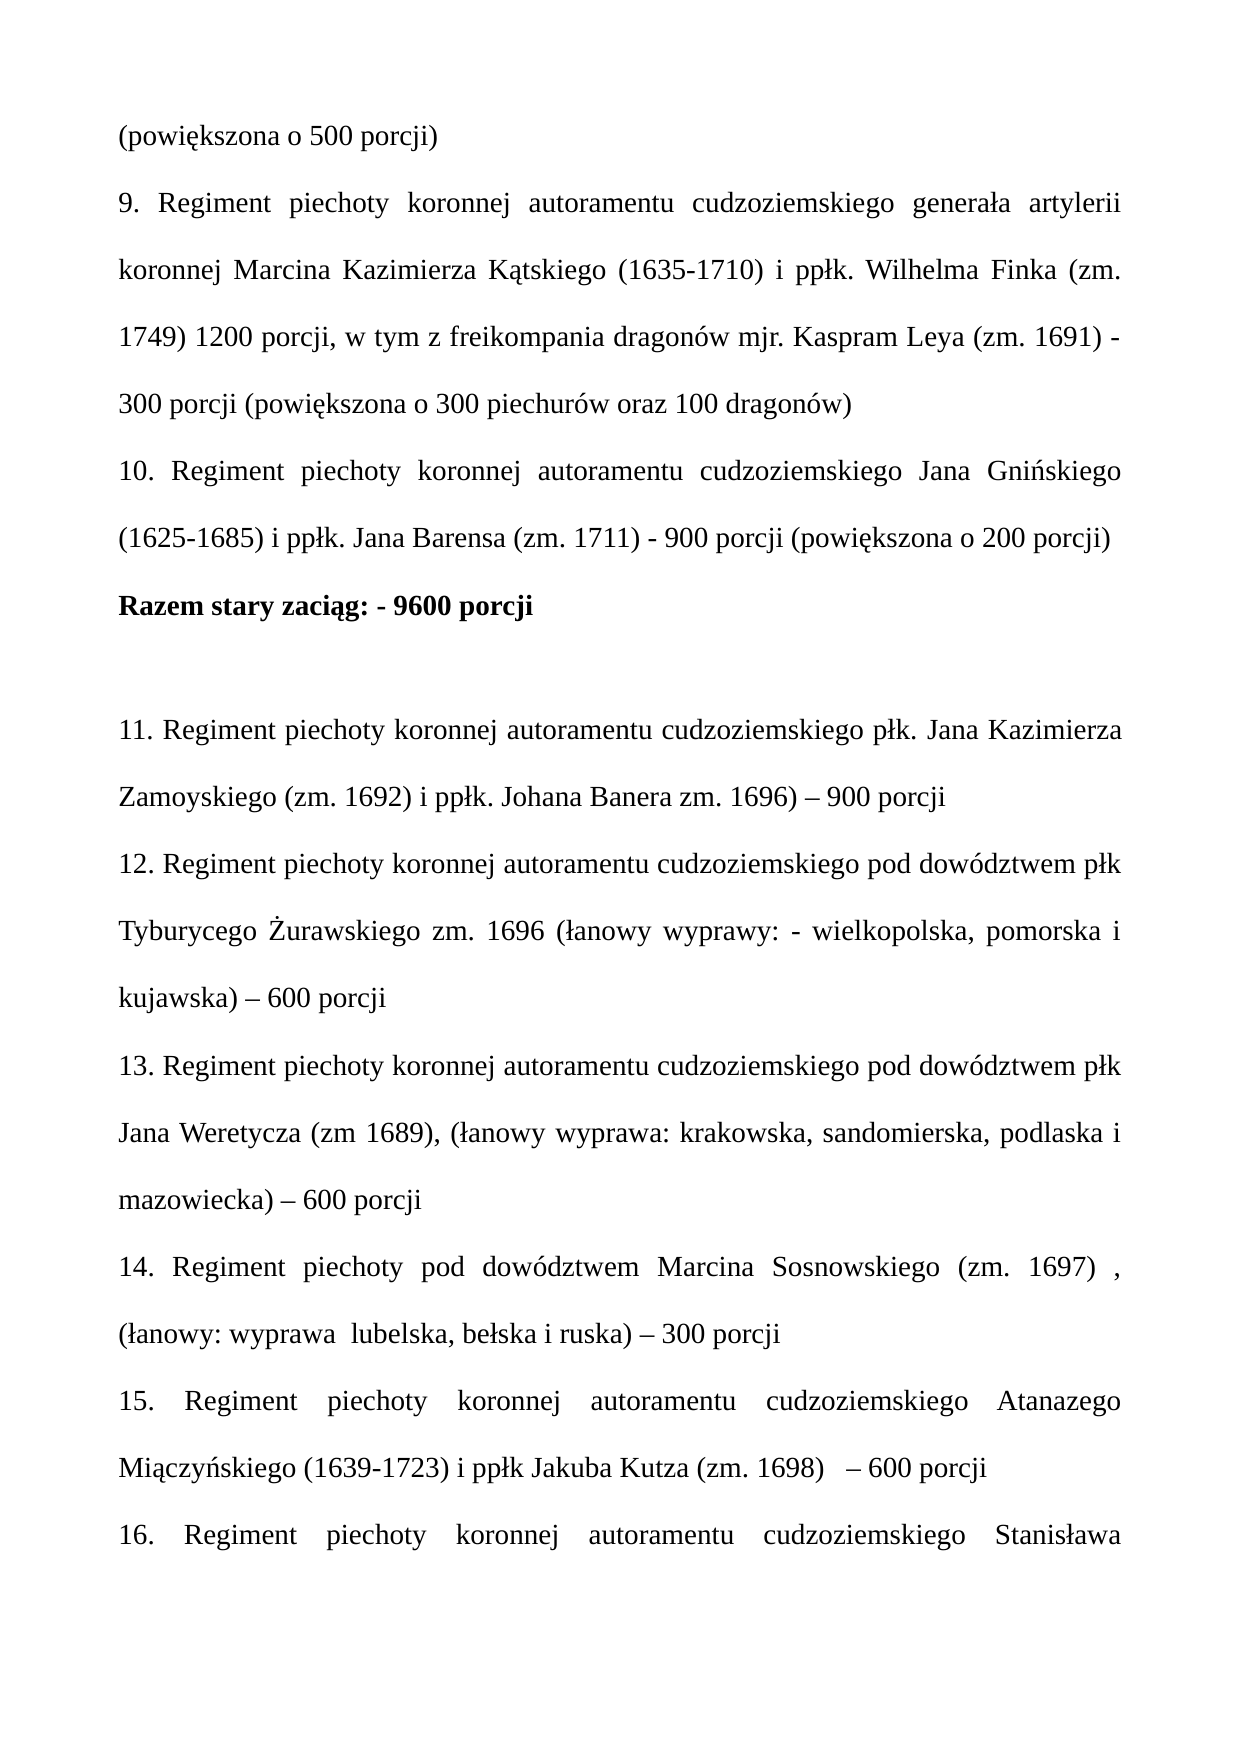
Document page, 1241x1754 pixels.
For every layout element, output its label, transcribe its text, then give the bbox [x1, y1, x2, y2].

text (powiększona o 500 porcji) [118, 118, 1122, 152]
text 15. Regiment piechoty koronnej autoramentu cudzoziemskiego Atanazego Miączyńskiego (1639-1723) i ppłk Jakuba Kutza (zm. 1698) – 600 porcji [118, 1383, 1122, 1484]
text 12. Regiment piechoty koronnej autoramentu cudzoziemskiego pod dowództwem płk Tyburycego Żurawskiego zm. 1696 (łanowy wyprawy: - wielkopolska, pomorska i kujawska) – 600 porcji [118, 846, 1122, 1014]
text 16. Regiment piechoty koronnej autoramentu cudzoziemskiego Stanisława [118, 1517, 1122, 1551]
text 13. Regiment piechoty koronnej autoramentu cudzoziemskiego pod dowództwem płk Jana Weretycza (zm 1689), (łanowy wyprawa: krakowska, sandomierska, podlaska i mazowiecka) – 600 porcji [118, 1048, 1122, 1215]
text 14. Regiment piechoty pod dowództwem Marcina Sosnowskiego (zm. 1697) , (łanowy: wyprawa lubelska, bełska i ruska) – 300 porcji [118, 1249, 1122, 1349]
text Razem stary zaciąg: - 9600 porcji [118, 588, 1122, 621]
text 11. Regiment piechoty koronnej autoramentu cudzoziemskiego płk. Jana Kazimierza Zamoyskiego (zm. 1692) i ppłk. Johana Banera zm. 1696) – 900 porcji [118, 712, 1122, 813]
text 9. Regiment piechoty koronnej autoramentu cudzoziemskiego generała artylerii koronnej Marcina Kazimierza Kątskiego (1635-1710) i ppłk. Wilhelma Finka (zm. 1749) 1200 porcji, w tym z freikompania dragonów mjr. Kaspram Leya (zm. 1691) - 300 porcji (powiększona o 300 piechurów oraz 100 dragonów) [118, 185, 1122, 420]
text 10. Regiment piechoty koronnej autoramentu cudzoziemskiego Jana Gnińskiego (1625-1685) i ppłk. Jana Barensa (zm. 1711) - 900 porcji (powiększona o 200 porcji) [118, 453, 1122, 554]
